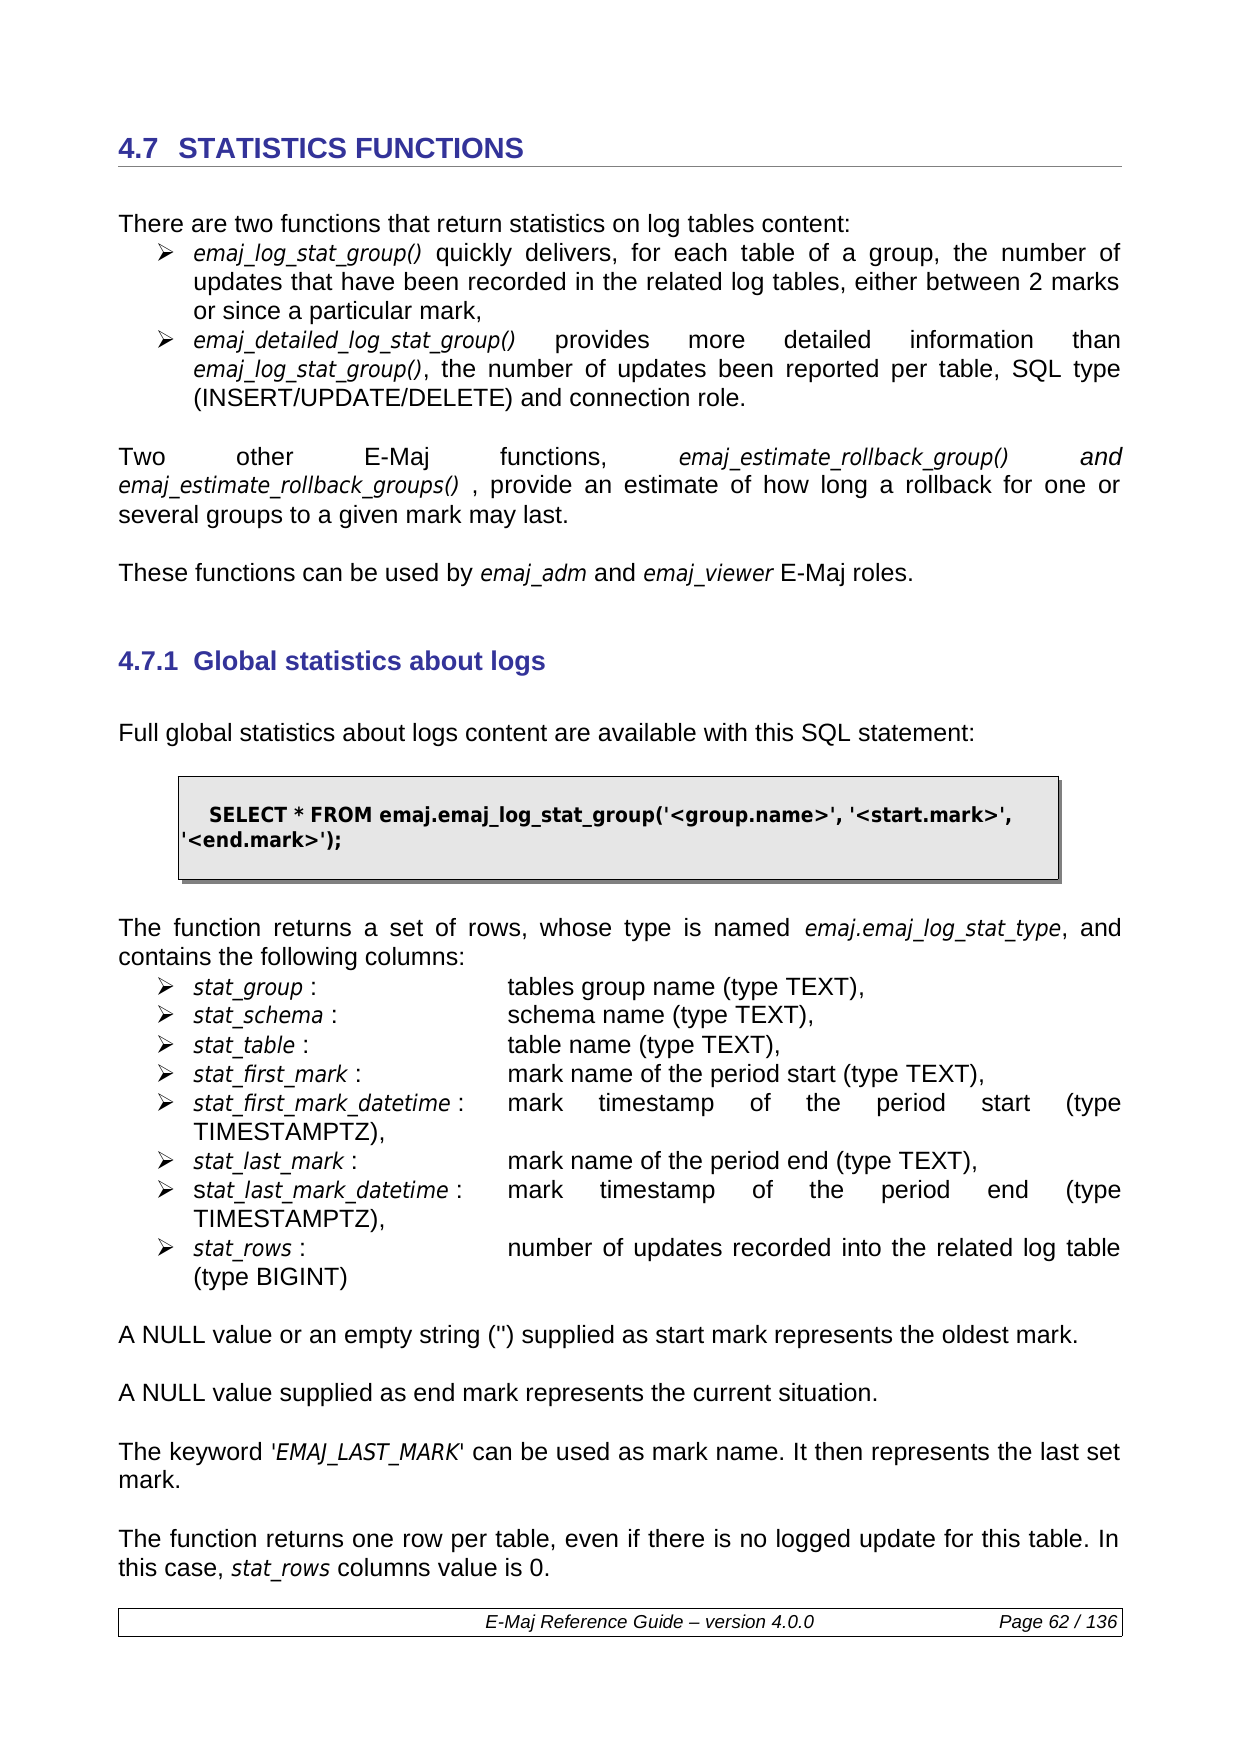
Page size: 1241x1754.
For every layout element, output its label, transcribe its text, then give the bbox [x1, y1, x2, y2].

list stat_first_mark : mark name of the period start (type TEXT), [156, 1058, 1122, 1088]
text These functions can be used by emaj_adm and emaj_viewer E-Maj roles. [118, 558, 1122, 587]
list emaj_detailed_log_stat_group() provides more detailed information than emaj_log_stat_group(), the number of updates been reported per table, SQL type (INSERT/UPDATE/DELETE) and connection role. [156, 325, 1122, 412]
list stat_first_mark_datetime : mark timestamp of the period start (type TIMESTAMPTZ), [156, 1088, 1122, 1146]
subtitle Statistics functions [118, 131, 1122, 166]
text SELECT * FROM emaj.emaj_log_stat_group('<group.name>', '<start.mark>', '<end.mark>'); [179, 800, 1058, 849]
list stat_last_mark : mark name of the period end (type TEXT), [156, 1146, 1122, 1175]
subtitle Global statistics about logs [118, 645, 1122, 676]
list stat_last_mark_datetime : mark timestamp of the period end (type TIMESTAMPTZ), [156, 1175, 1122, 1233]
text The keyword 'EMAJ_LAST_MARK' can be used as mark name. It then represents the last set mark. [118, 1436, 1122, 1494]
list stat_rows : number of updates recorded into the related log table (type BIGINT) [156, 1233, 1122, 1291]
list emaj_log_stat_group() quickly delivers, for each table of a group, the number of updates that have been recorded in the related log tables, either between 2 marks or since a particular mark, [156, 238, 1122, 325]
list stat_group : tables group name (type TEXT), [156, 971, 1122, 1000]
text Full global statistics about logs content are available with this SQL statement: [118, 717, 1122, 746]
list stat_table : table name (type TEXT), [156, 1029, 1122, 1058]
text A NULL value supplied as end mark represents the current situation. [118, 1378, 1122, 1407]
text The function returns a set of rows, whose type is named emaj.emaj_log_stat_type, and contains the following columns: [118, 913, 1122, 971]
text There are two functions that return statistics on log tables content: [118, 209, 1122, 238]
text Two other E-Maj functions, emaj_estimate_rollback_group() and emaj_estimate_rollback_groups() , provide an estimate of how long a rollback for one or several groups to a given mark may last. [118, 441, 1122, 528]
text A NULL value or an empty string ('') supplied as start mark represents the oldest mark. [118, 1291, 1122, 1349]
list stat_schema : schema name (type TEXT), [156, 1000, 1122, 1029]
text The function returns one row per table, even if there is no logged update for this table. In this case, stat_rows columns value is 0. [118, 1523, 1122, 1582]
